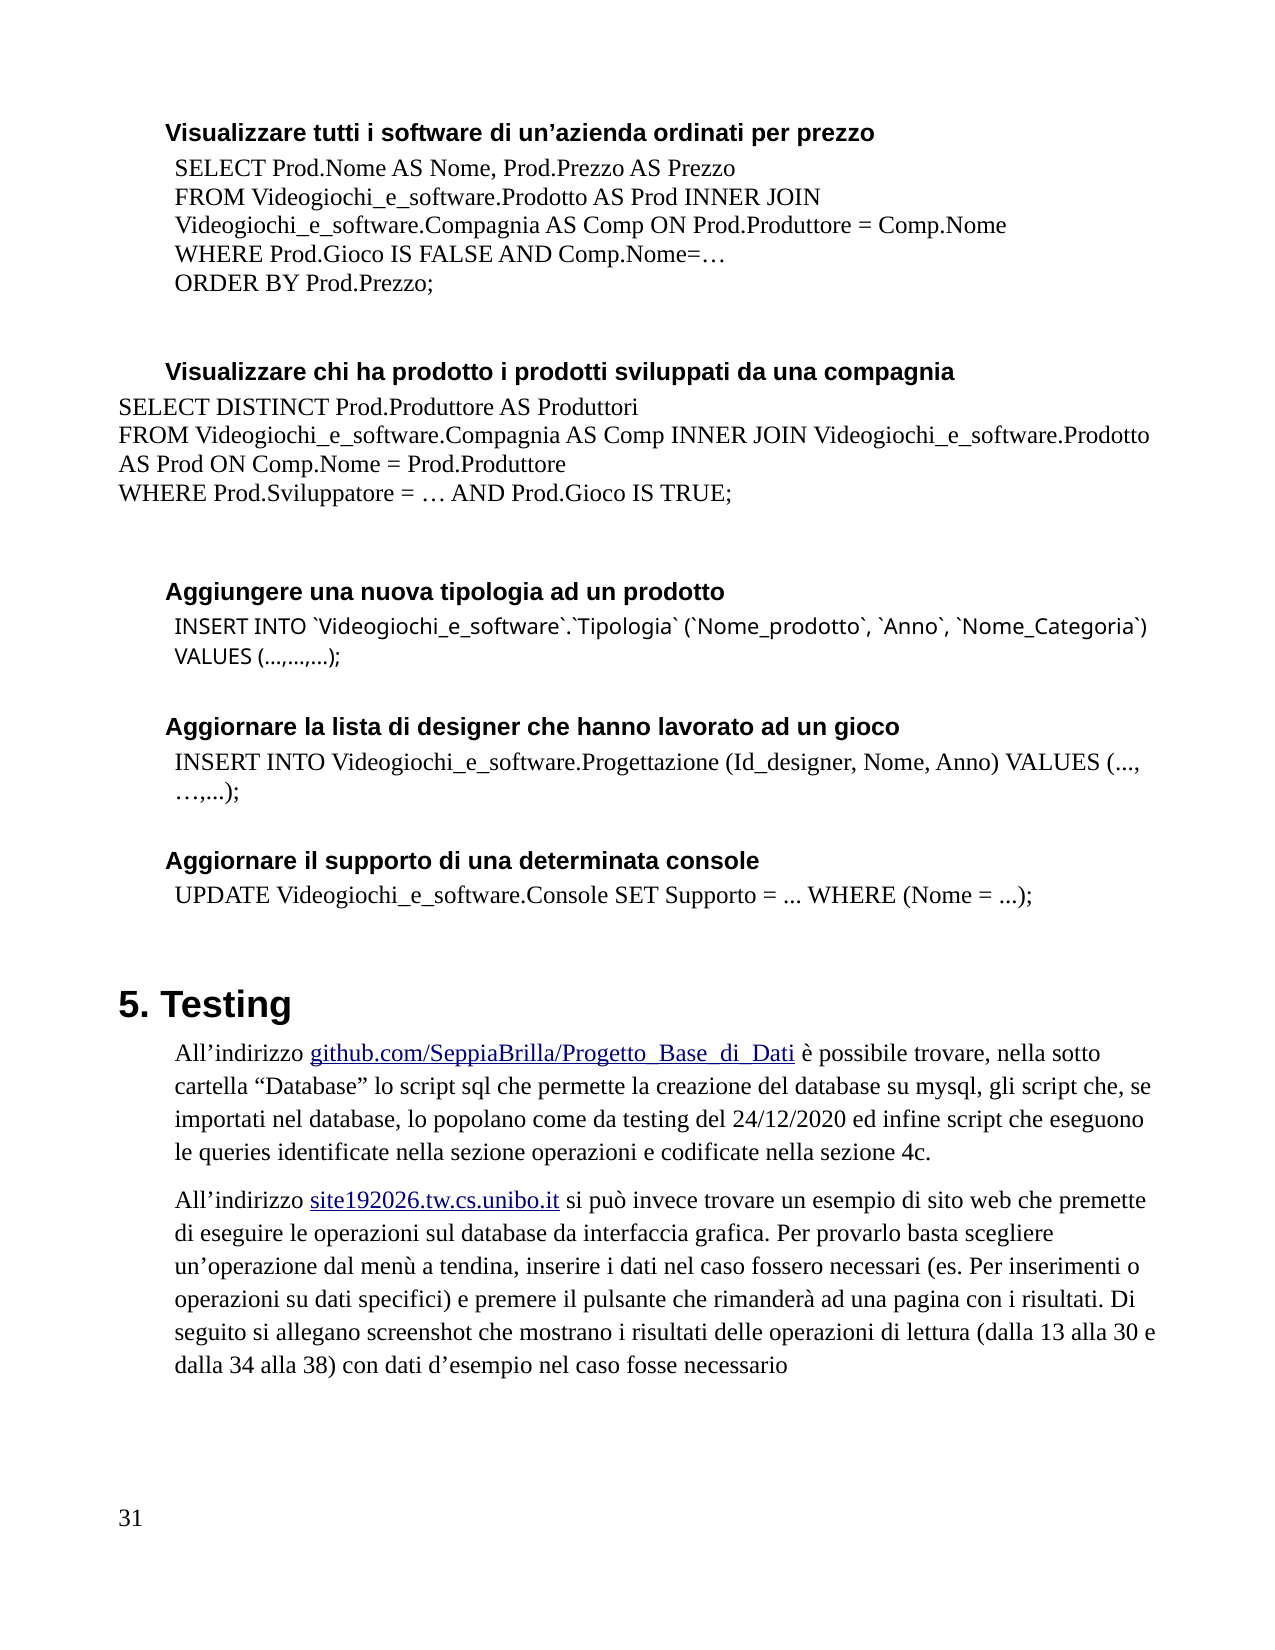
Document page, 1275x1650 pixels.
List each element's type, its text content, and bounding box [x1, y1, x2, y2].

text INSERT INTO Videogiochi_e_software.Progettazione (Id_designer, Nome, Anno) VALUES (...,…,...); [174, 747, 1157, 804]
text All’indirizzo github.com/SeppiaBrilla/Progetto_Base_di_Dati è possibile trovare, nella sotto cartella “Database” lo script sql che permette la creazione del database su mysql, gli script che, se importati nel database, lo popolano come da testing del 24/12/2020 ed infine script che eseguono le queries identificate nella sezione operazioni e codificate nella sezione 4c. [174, 1038, 1157, 1166]
text WHERE Prod.Gioco IS FALSE AND Comp.Nome=… [174, 239, 1157, 268]
text UPDATE Videogiochi_e_software.Console SET Supporto = ... WHERE (Nome = ...); [174, 881, 1157, 909]
subtitle Visualizzare chi ha prodotto i prodotti sviluppati da una compagnia [165, 357, 1157, 385]
text FROM Videogiochi_e_software.Prodotto AS Prod INNER JOIN Videogiochi_e_software.Compagnia AS Comp ON Prod.Produttore = Comp.Nome [174, 182, 1157, 239]
text SELECT Prod.Nome AS Nome, Prod.Prezzo AS Prezzo [174, 153, 1157, 182]
subtitle Aggiungere una nuova tipologia ad un prodotto [165, 577, 1157, 605]
subtitle Aggiornare il supporto di una determinata console [165, 846, 1157, 874]
subtitle Visualizzare tutti i software di un’azienda ordinati per prezzo [165, 118, 1157, 147]
text FROM Videogiochi_e_software.Compagnia AS Comp INNER JOIN Videogiochi_e_software.Prodotto AS Prod ON Comp.Nome = Prod.Produttore [118, 420, 1157, 478]
text WHERE Prod.Sviluppatore = … AND Prod.Gioco IS TRUE; [118, 478, 1157, 507]
text INSERT INTO `Videogiochi_e_software`.`Tipologia` (`Nome_prodotto`, `Anno`, `Nome_Categoria`) VALUES (…,…,...); [174, 611, 1157, 671]
subtitle 5. Testing [118, 982, 1157, 1026]
text SELECT DISTINCT Prod.Produttore AS Produttori [118, 392, 1157, 420]
text All’indirizzo site192026.tw.cs.unibo.it si può invece trovare un esempio di sito web che premette di eseguire le operazioni sul database da interfaccia grafica. Per provarlo basta scegliere un’operazione dal menù a tendina, inserire i dati nel caso fossero necessari (es. Per inserimenti o operazioni su dati specifici) e premere il pulsante che rimanderà ad una pagina con i risultati. Di seguito si allegano screenshot che mostrano i risultati delle operazioni di lettura (dalla 13 alla 30 e dalla 34 alla 38) con dati d’esempio nel caso fosse necessario [174, 1185, 1157, 1378]
text ORDER BY Prod.Prezzo; [174, 268, 1157, 297]
subtitle Aggiornare la lista di designer che hanno lavorato ad un gioco [165, 712, 1157, 741]
